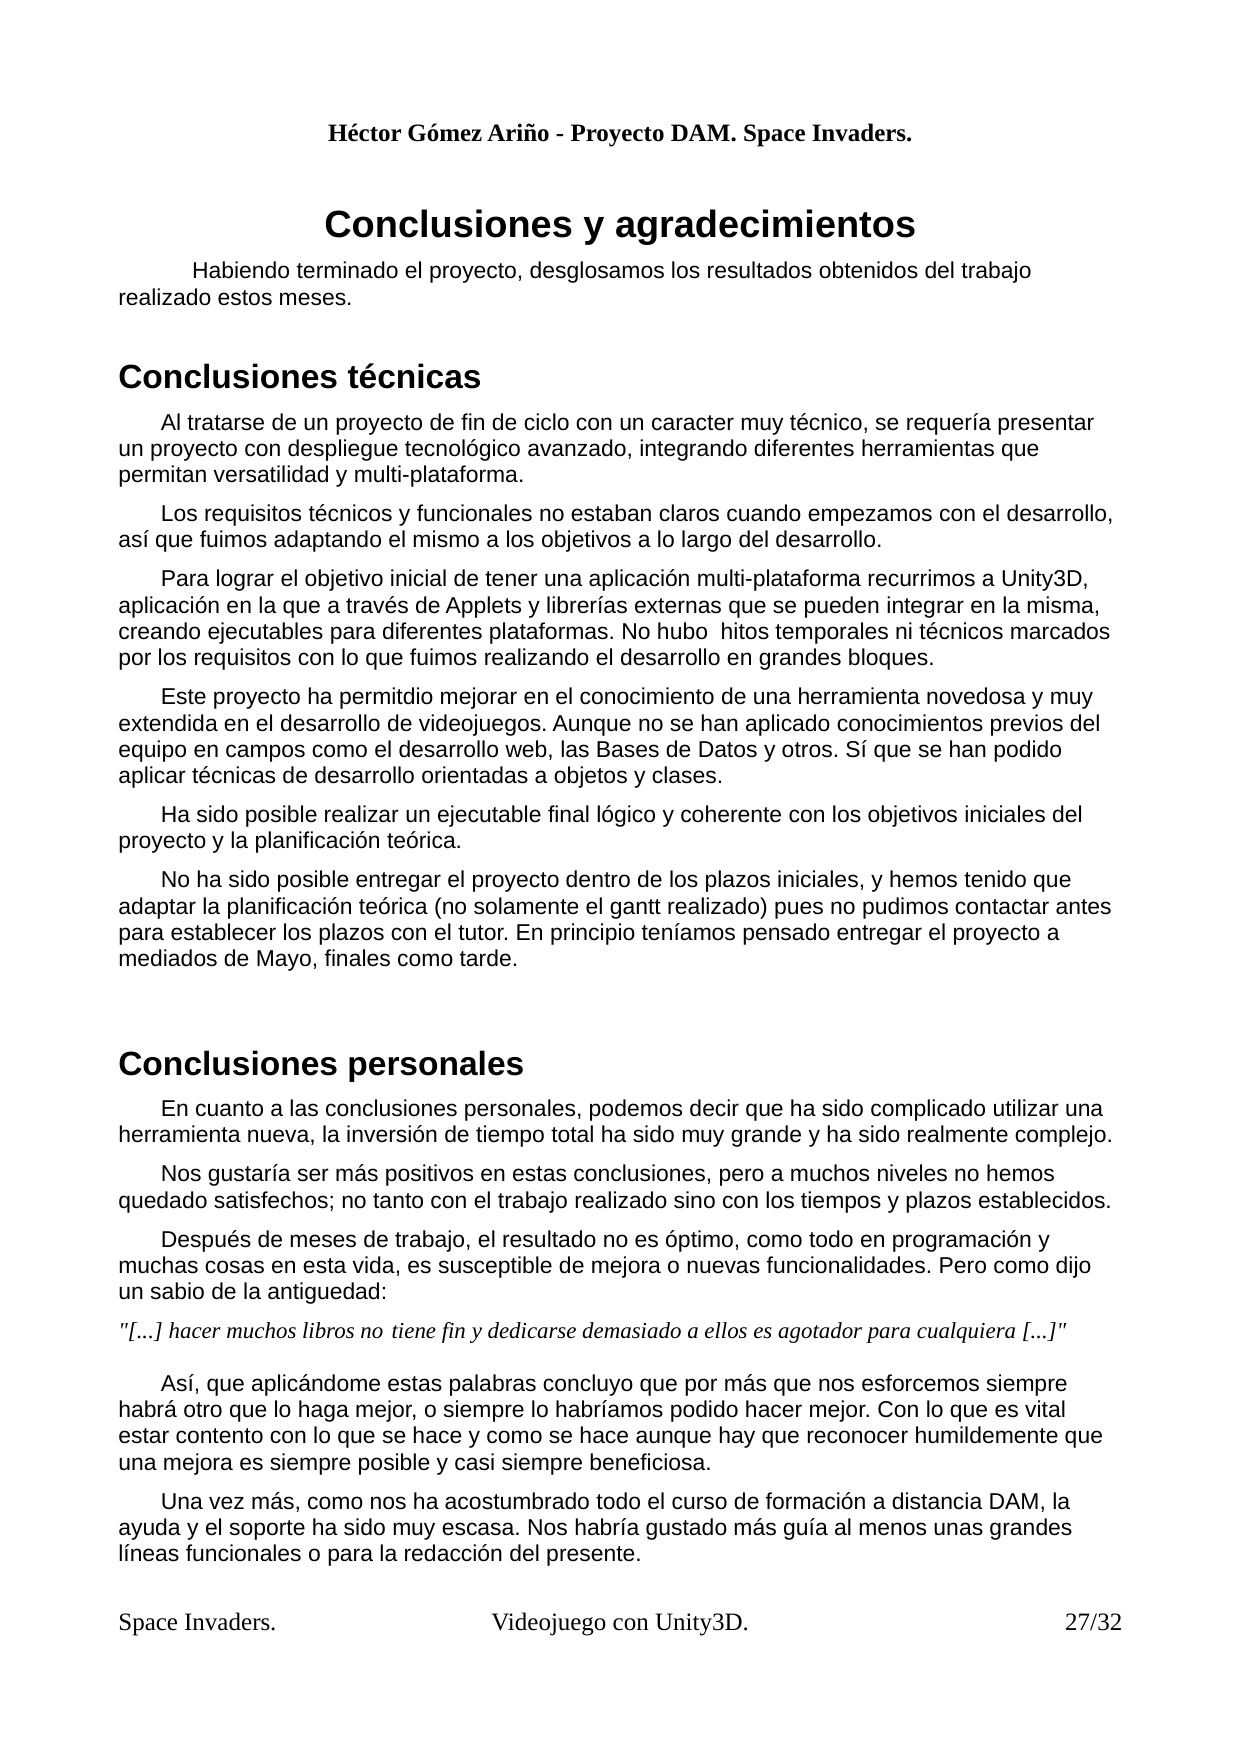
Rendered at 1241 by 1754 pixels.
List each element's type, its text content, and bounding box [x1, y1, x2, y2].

text Nos gustaría ser más positivos en estas conclusiones, pero a muchos niveles no hemos quedado satisfechos; no tanto con el trabajo realizado sino con los tiempos y plazos establecidos. [118, 1160, 1122, 1213]
text Este proyecto ha permitdio mejorar en el conocimiento de una herramienta novedosa y muy extendida en el desarrollo de videojuegos. Aunque no se han aplicado conocimientos previos del equipo en campos como el desarrollo web, las Bases de Datos y otros. Sí que se han podido aplicar técnicas de desarrollo orientadas a objetos y clases. [118, 683, 1122, 789]
text Los requisitos técnicos y funcionales no estaban claros cuando empezamos con el desarrollo, así que fuimos adaptando el mismo a los objetivos a lo largo del desarrollo. [118, 500, 1122, 553]
text "[...] hacer muchos libros no tiene fin y dedicarse demasiado a ellos es agotador para cualquiera [...]" [118, 1317, 1122, 1343]
text Después de meses de trabajo, el resultado no es óptimo, como todo en programación y muchas cosas en esta vida, es susceptible de mejora o nuevas funcionalidades. Pero como dijo un sabio de la antiguedad: [118, 1226, 1122, 1304]
text Una vez más, como nos ha acostumbrado todo el curso de formación a distancia DAM, la ayuda y el soporte ha sido muy escasa. Nos habría gustado más guía al menos unas grandes líneas funcionales o para la redacción del presente. [118, 1488, 1122, 1567]
text No ha sido posible entregar el proyecto dentro de los plazos iniciales, y hemos tenido que adaptar la planificación teórica (no solamente el gantt realizado) pues no pudimos contactar antes para establecer los plazos con el tutor. En principio teníamos pensado entregar el proyecto a mediados de Mayo, finales como tarde. [118, 866, 1122, 972]
text En cuanto a las conclusiones personales, podemos decir que ha sido complicado utilizar una herramienta nueva, la inversión de tiempo total ha sido muy grande y ha sido realmente complejo. [118, 1095, 1122, 1148]
subtitle Conclusiones y agradecimientos [118, 201, 1122, 245]
text Así, que aplicándome estas palabras concluyo que por más que nos esforcemos siempre habrá otro que lo haga mejor, o siempre lo habríamos podido hacer mejor. Con lo que es vital estar contento con lo que se hace y como se hace aunque hay que reconocer humildemente que una mejora es siempre posible y casi siempre beneficiosa. [118, 1370, 1122, 1475]
subtitle Conclusiones personales [118, 1044, 1122, 1083]
text Ha sido posible realizar un ejecutable final lógico y coherente con los objetivos iniciales del proyecto y la planificación teórica. [118, 801, 1122, 854]
text realizado estos meses. [118, 284, 1122, 310]
text Habiendo terminado el proyecto, desglosamos los resultados obtenidos del trabajo [192, 257, 1122, 284]
subtitle Conclusiones técnicas [118, 357, 1122, 396]
text Para lograr el objetivo inicial de tener una aplicación multi-plataforma recurrimos a Unity3D, aplicación en la que a través de Applets y librerías externas que se pueden integrar en la misma, creando ejecutables para diferentes plataformas. No hubo hitos temporales ni técnicos marcados por los requisitos con lo que fuimos realizando el desarrollo en grandes bloques. [118, 565, 1122, 671]
text Al tratarse de un proyecto de fin de ciclo con un caracter muy técnico, se requería presentar un proyecto con despliegue tecnológico avanzado, integrando diferentes herramientas que permitan versatilidad y multi-plataforma. [118, 408, 1122, 488]
